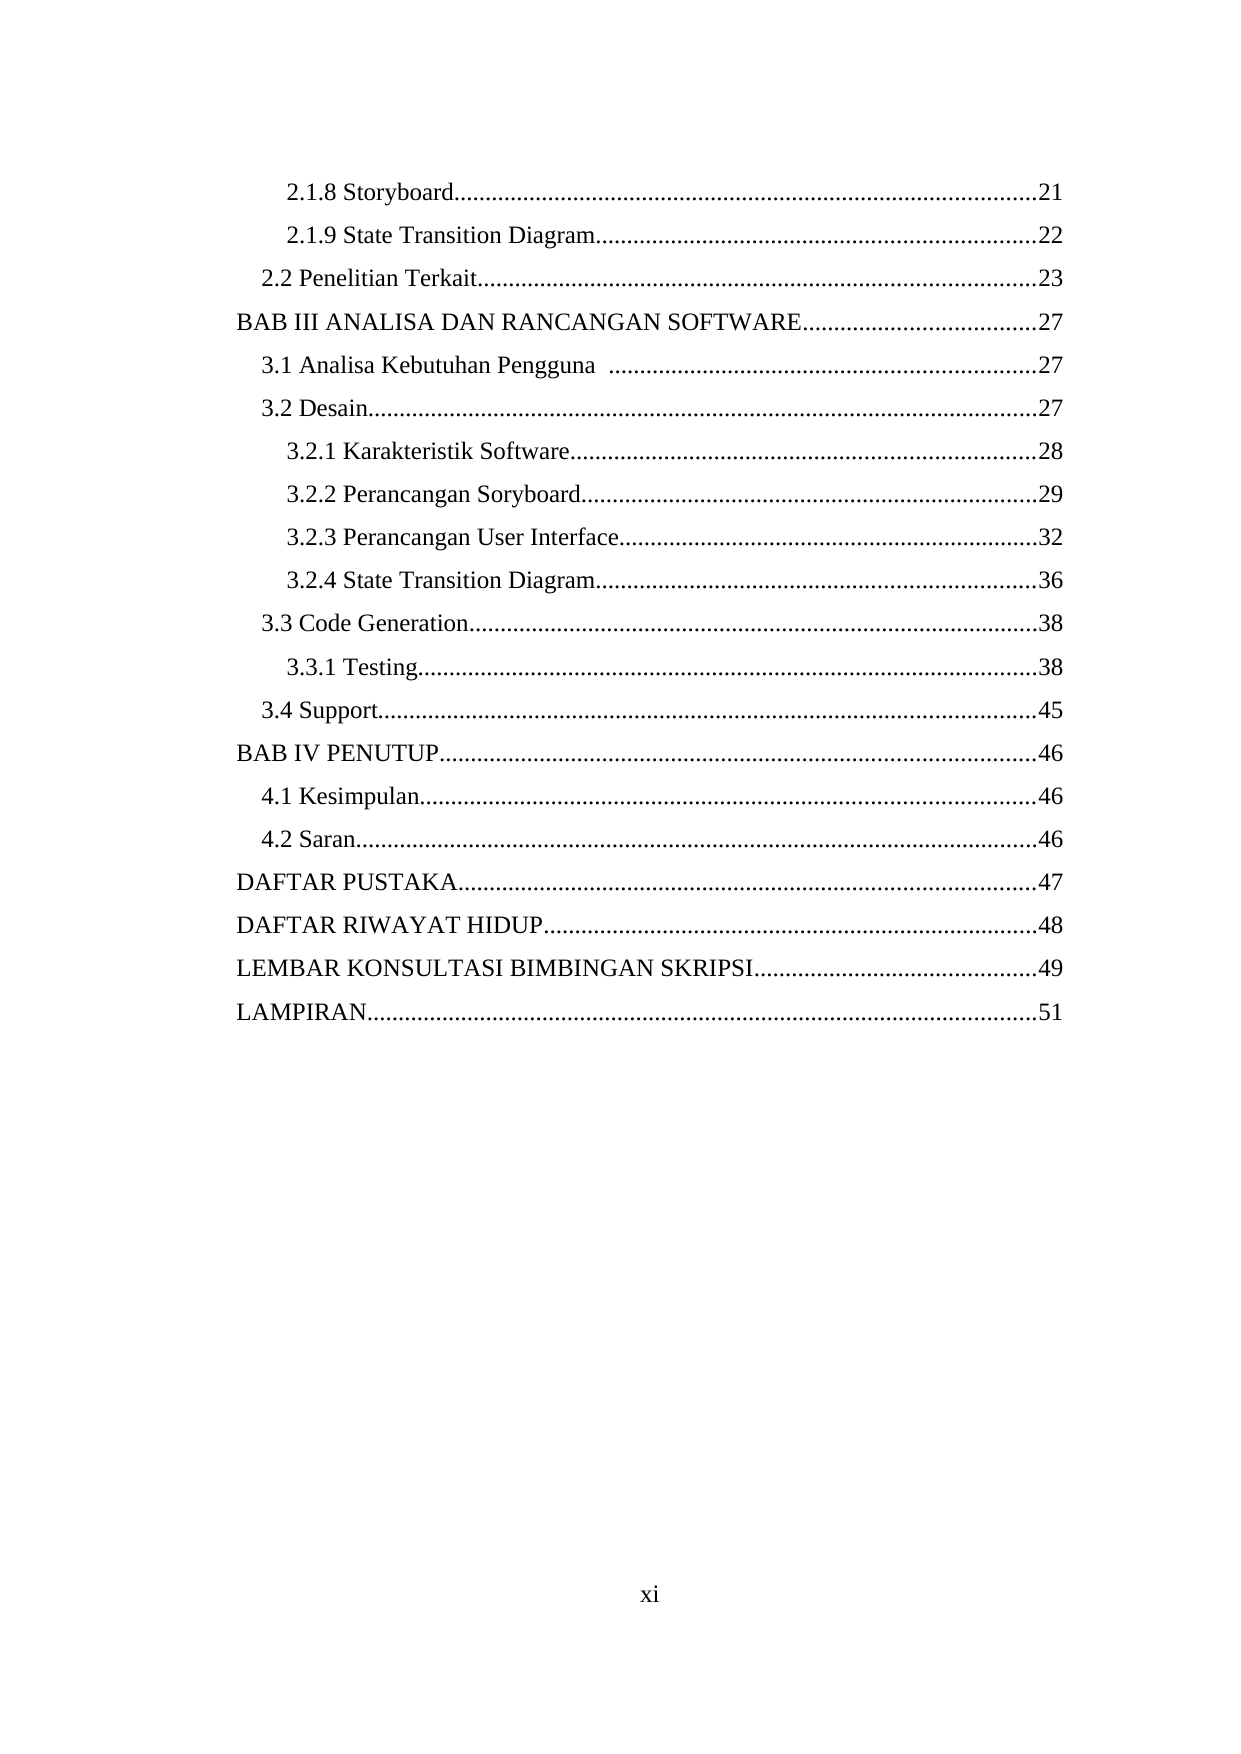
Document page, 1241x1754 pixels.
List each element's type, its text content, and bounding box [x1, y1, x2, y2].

text DAFTAR PUSTAKA 47 [236, 867, 1063, 896]
text 4.2 Saran 46 [261, 824, 1063, 853]
text 2.2 Penelitian Terkait 23 [261, 263, 1063, 292]
text 3.4 Support 45 [261, 695, 1063, 723]
text BAB III ANALISA DAN RANCANGAN SOFTWARE 27 [236, 307, 1063, 335]
text BAB IV PENUTUP 46 [236, 738, 1063, 767]
text 2.1.9 State Transition Diagram 22 [286, 220, 1063, 249]
text 2.1.8 Storyboard 21 [286, 177, 1063, 206]
text 3.2 Desain 27 [261, 393, 1063, 422]
text 3.3 Code Generation 38 [261, 608, 1063, 637]
text LEMBAR KONSULTASI BIMBINGAN SKRIPSI 49 [236, 953, 1063, 982]
text 3.1 Analisa Kebutuhan Pengguna 27 [261, 350, 1063, 378]
text DAFTAR RIWAYAT HIDUP 48 [236, 910, 1063, 939]
text 3.2.4 State Transition Diagram 36 [286, 565, 1063, 594]
text 3.2.2 Perancangan Soryboard 29 [286, 479, 1063, 508]
text 4.1 Kesimpulan 46 [261, 781, 1063, 810]
text 3.2.3 Perancangan User Interface 32 [286, 522, 1063, 551]
text LAMPIRAN 51 [236, 997, 1063, 1025]
text 3.3.1 Testing 38 [286, 652, 1063, 680]
text 3.2.1 Karakteristik Software 28 [286, 436, 1063, 465]
